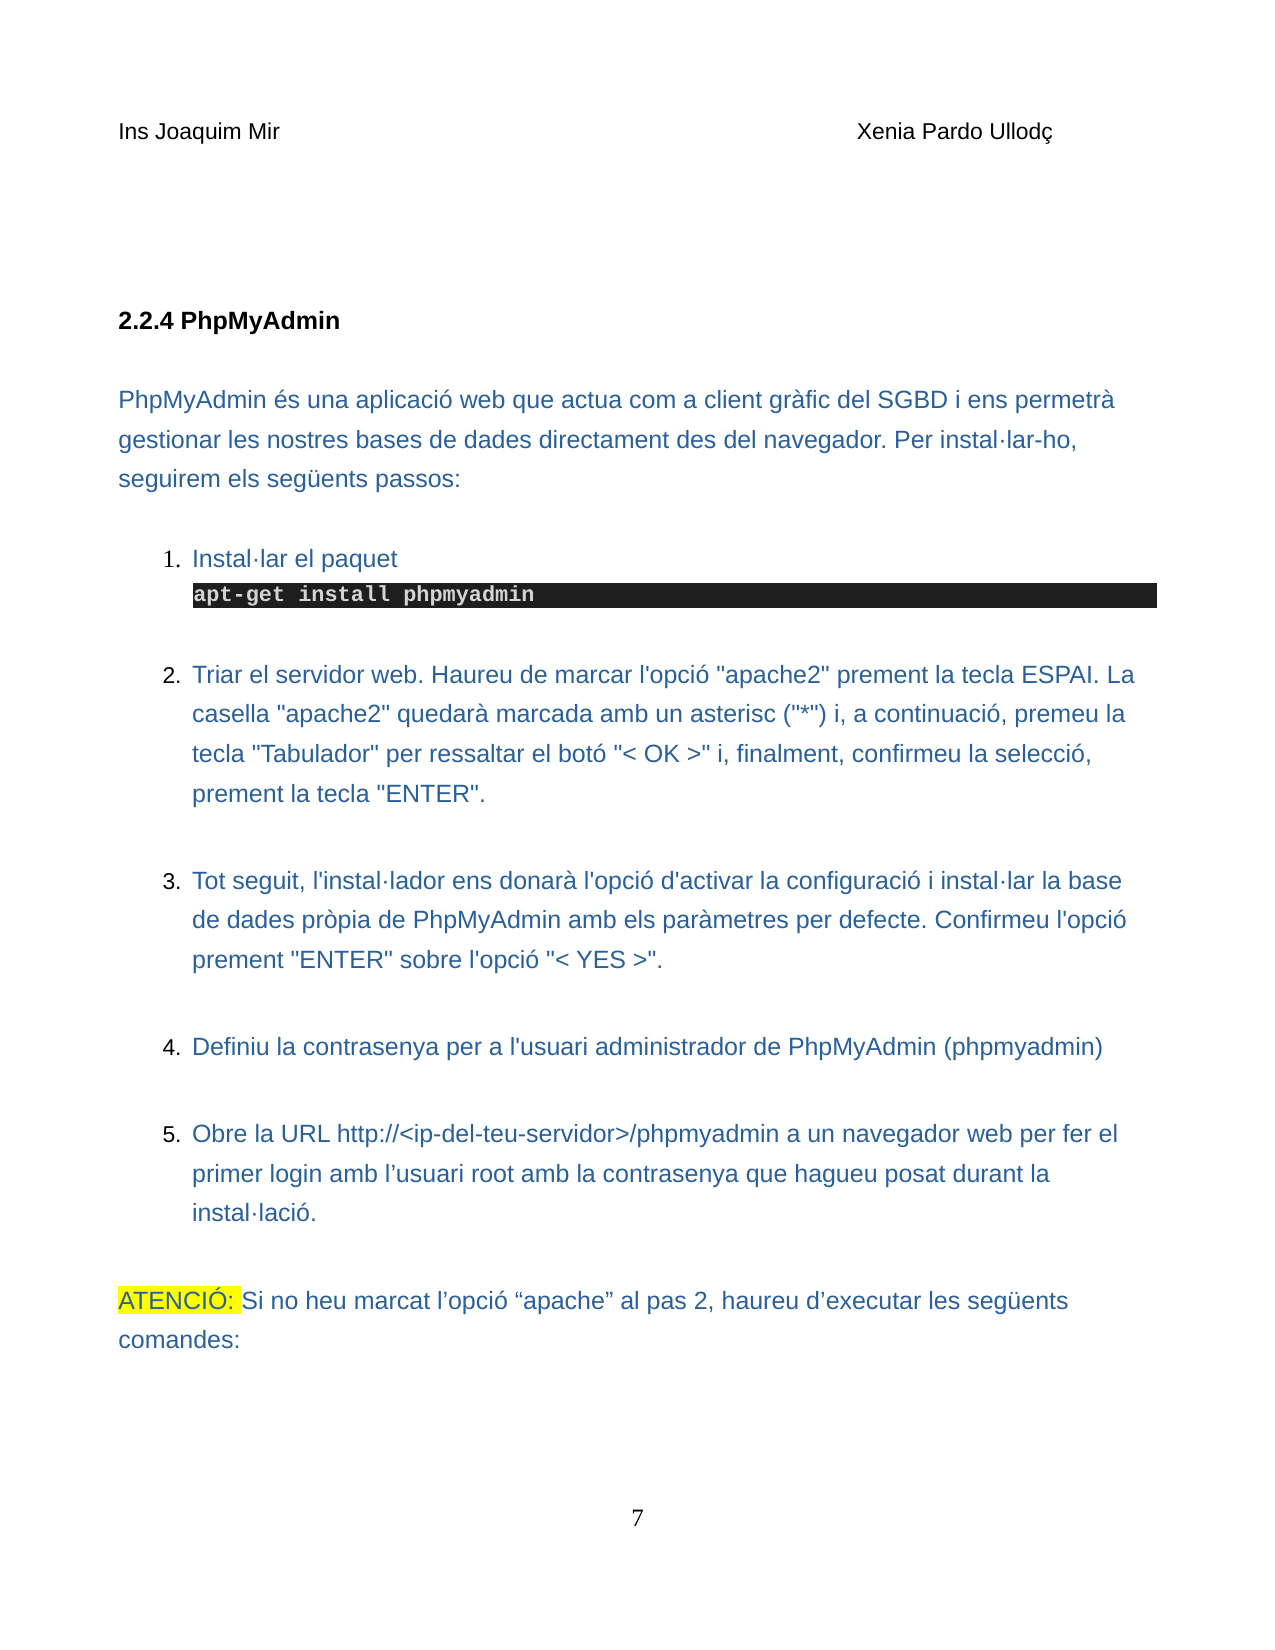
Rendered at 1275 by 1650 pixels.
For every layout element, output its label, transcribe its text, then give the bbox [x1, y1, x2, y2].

list Instal·lar el paquet [162, 543, 1157, 572]
text PhpMyAdmin és una aplicació web que actua com a client gràfic del SGBD i ens permetrà gestionar les nostres bases de dades directament des del navegador. Per instal·lar-ho, seguirem els següents passos: [118, 385, 1157, 493]
subtitle 2.2.4 PhpMyAdmin [118, 306, 1157, 335]
list Definiu la contrasenya per a l'usuari administrador de PhpMyAdmin (phpmyadmin) [162, 1032, 1157, 1061]
list Tot seguit, l'instal·lador ens donarà l'opció d'activar la configuració i instal·lar la base de dades pròpia de PhpMyAdmin amb els paràmetres per defecte. Confirmeu l'opció prement "ENTER" sobre l'opció "< YES >". [162, 866, 1157, 974]
list Obre la URL http://<ip-del-teu-servidor>/phpmyadmin a un navegador web per fer el primer login amb l’usuari root amb la contrasenya que hagueu posat durant la instal·lació. [162, 1119, 1157, 1227]
text apt-get install phpmyadmin [193, 583, 1157, 608]
list Triar el servidor web. Haureu de marcar l'opció "apache2" prement la tecla ESPAI. La casella "apache2" quedarà marcada amb un asterisc ("*") i, a continuació, premeu la tecla "Tabulador" per ressaltar el botó "< OK >" i, finalment, confirmeu la selecció, prement la tecla "ENTER". [162, 660, 1157, 807]
text ATENCIÓ: Si no heu marcat l’opció “apache” al pas 2, haureu d’executar les següents comandes: [118, 1286, 1157, 1354]
